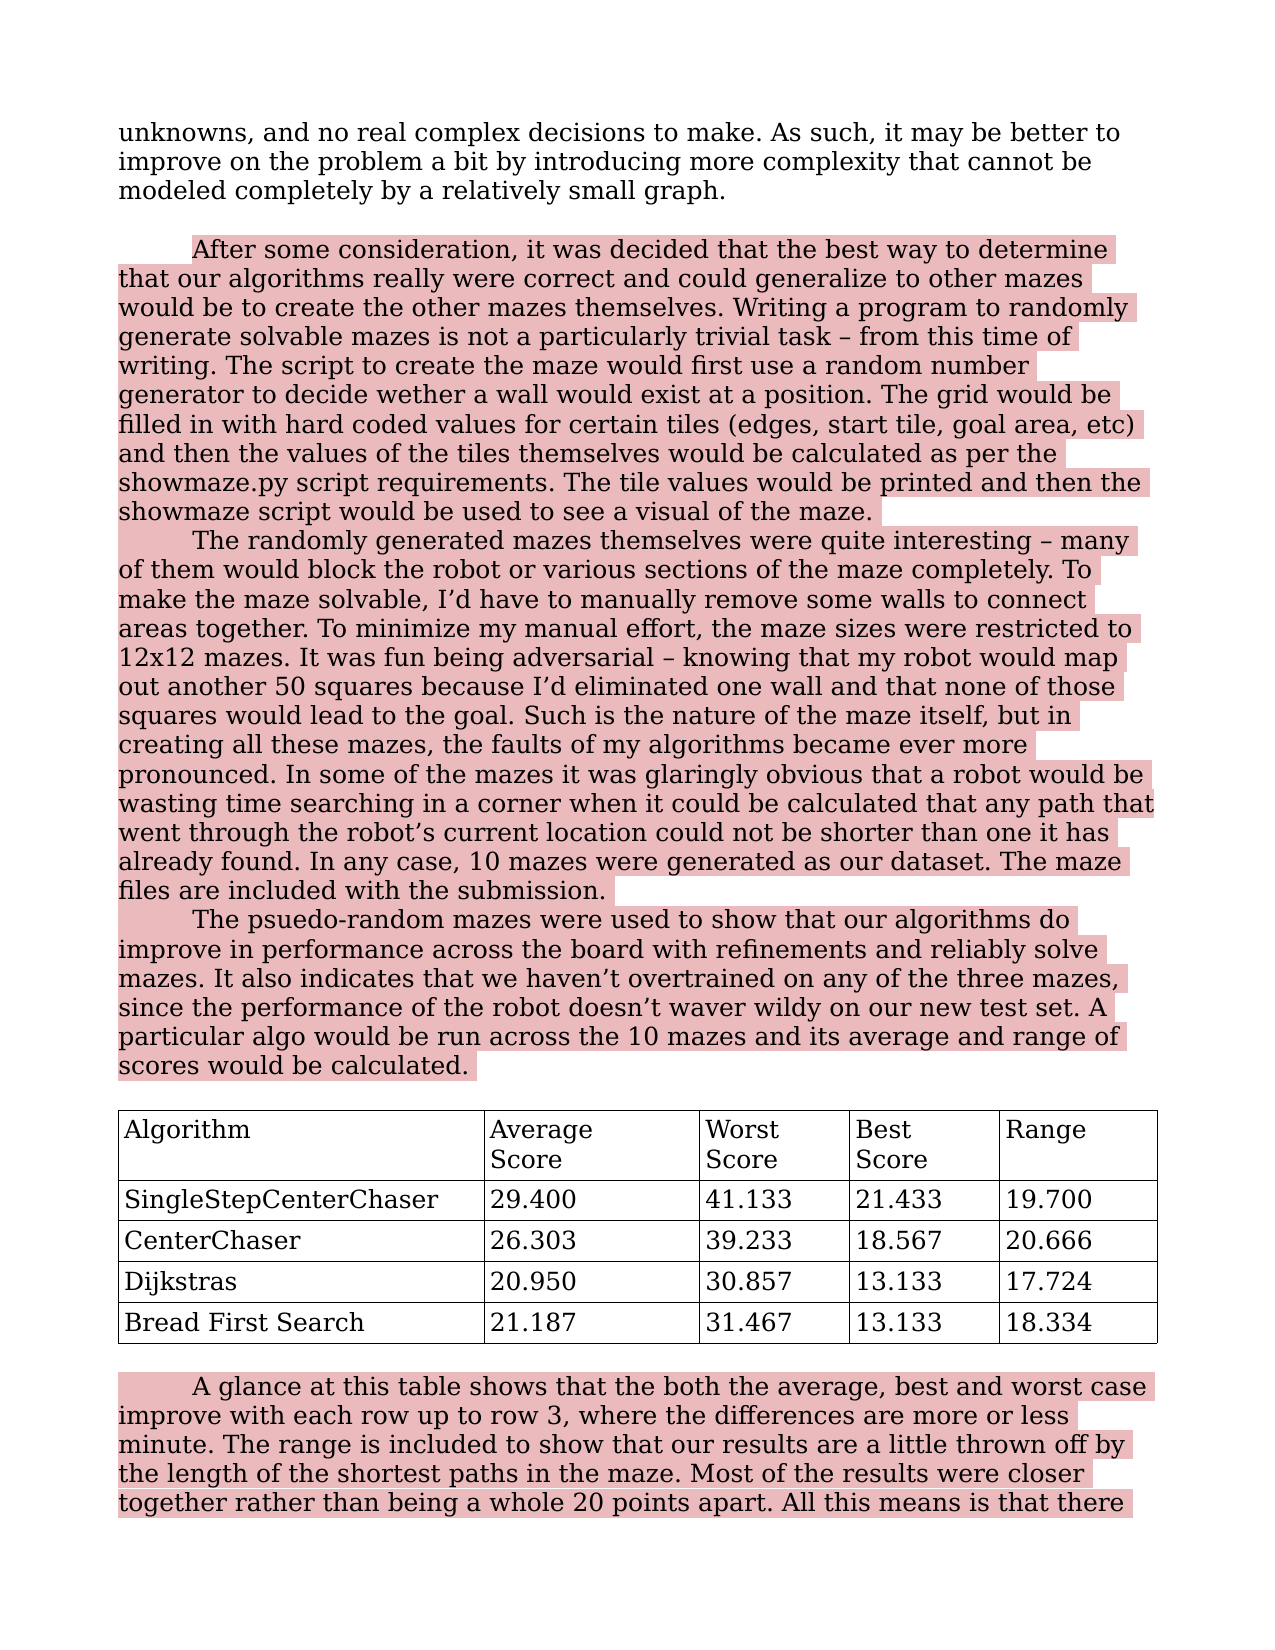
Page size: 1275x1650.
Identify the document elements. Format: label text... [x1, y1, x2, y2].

table_cell 20.666 [1000, 1221, 1157, 1261]
table_cell 20.950 [485, 1262, 699, 1302]
table_cell 39.233 [700, 1221, 849, 1261]
table_header Worst Score [700, 1111, 849, 1180]
table_cell 21.433 [850, 1181, 999, 1220]
text unknowns, and no real complex decisions to make. As such, it may be better to improve on the problem a bit by introducing more complexity that cannot be modeled completely by a relatively small graph. [118, 118, 1157, 206]
table_header Algorithm [119, 1111, 484, 1180]
table_cell 13.133 [850, 1303, 999, 1343]
table_cell 17.724 [1000, 1262, 1157, 1302]
table_cell Bread First Search [119, 1303, 484, 1343]
table_cell 29.400 [485, 1181, 699, 1220]
table_cell Dijkstras [119, 1262, 484, 1302]
table_cell 18.567 [850, 1221, 999, 1261]
table_header Best Score [850, 1111, 999, 1180]
table_cell 30.857 [700, 1262, 849, 1302]
table_cell 19.700 [1000, 1181, 1157, 1220]
table_cell CenterChaser [119, 1221, 484, 1261]
table_cell SingleStepCenterChaser [119, 1181, 484, 1220]
table_header Average Score [485, 1111, 699, 1180]
text The randomly generated mazes themselves were quite interesting – many of them would block the robot or various sections of the maze completely. To make the maze solvable, I’d have to manually remove some walls to connect areas together. To minimize my manual effort, the maze sizes were restricted to 12x12 mazes. It was fun being adversarial – knowing that my robot would map out another 50 squares because I’d eliminated one wall and that none of those squares would lead to the goal. Such is the nature of the maze itself, but in creating all these mazes, the faults of my algorithms became ever more pronounced. In some of the mazes it was glaringly obvious that a robot would be wasting time searching in a corner when it could be calculated that any path that went through the robot’s current location could not be shorter than one it has already found. In any case, 10 mazes were generated as our dataset. The maze files are included with the submission. [118, 526, 1157, 906]
table_cell 18.334 [1000, 1303, 1157, 1343]
text The psuedo-random mazes were used to show that our algorithms do improve in performance across the board with refinements and reliably solve mazes. It also indicates that we haven’t overtrained on any of the three mazes, since the performance of the robot doesn’t waver wildy on our new test set. A particular algo would be run across the 10 mazes and its average and range of scores would be calculated. [118, 906, 1157, 1081]
table_cell 13.133 [850, 1262, 999, 1302]
table_header Range [1000, 1111, 1157, 1180]
table_cell 31.467 [700, 1303, 849, 1343]
table_cell 41.133 [700, 1181, 849, 1220]
table_cell 21.187 [485, 1303, 699, 1343]
table_cell 26.303 [485, 1221, 699, 1261]
text After some consideration, it was decided that the best way to determine that our algorithms really were correct and could generalize to other mazes would be to create the other mazes themselves. Writing a program to randomly generate solvable mazes is not a particularly trivial task – from this time of writing. The script to create the maze would first use a random number generator to decide wether a wall would exist at a position. The grid would be filled in with hard coded values for certain tiles (edges, start tile, goal area, etc) and then the values of the tiles themselves would be calculated as per the showmaze.py script requirements. The tile values would be printed and then the showmaze script would be used to see a visual of the maze. [118, 235, 1157, 526]
text A glance at this table shows that the both the average, best and worst case improve with each row up to row 3, where the differences are more or less minute. The range is included to show that our results are a little thrown off by the length of the shortest paths in the maze. Most of the results were closer together rather than being a whole 20 points apart. All this means is that there [118, 1372, 1157, 1518]
